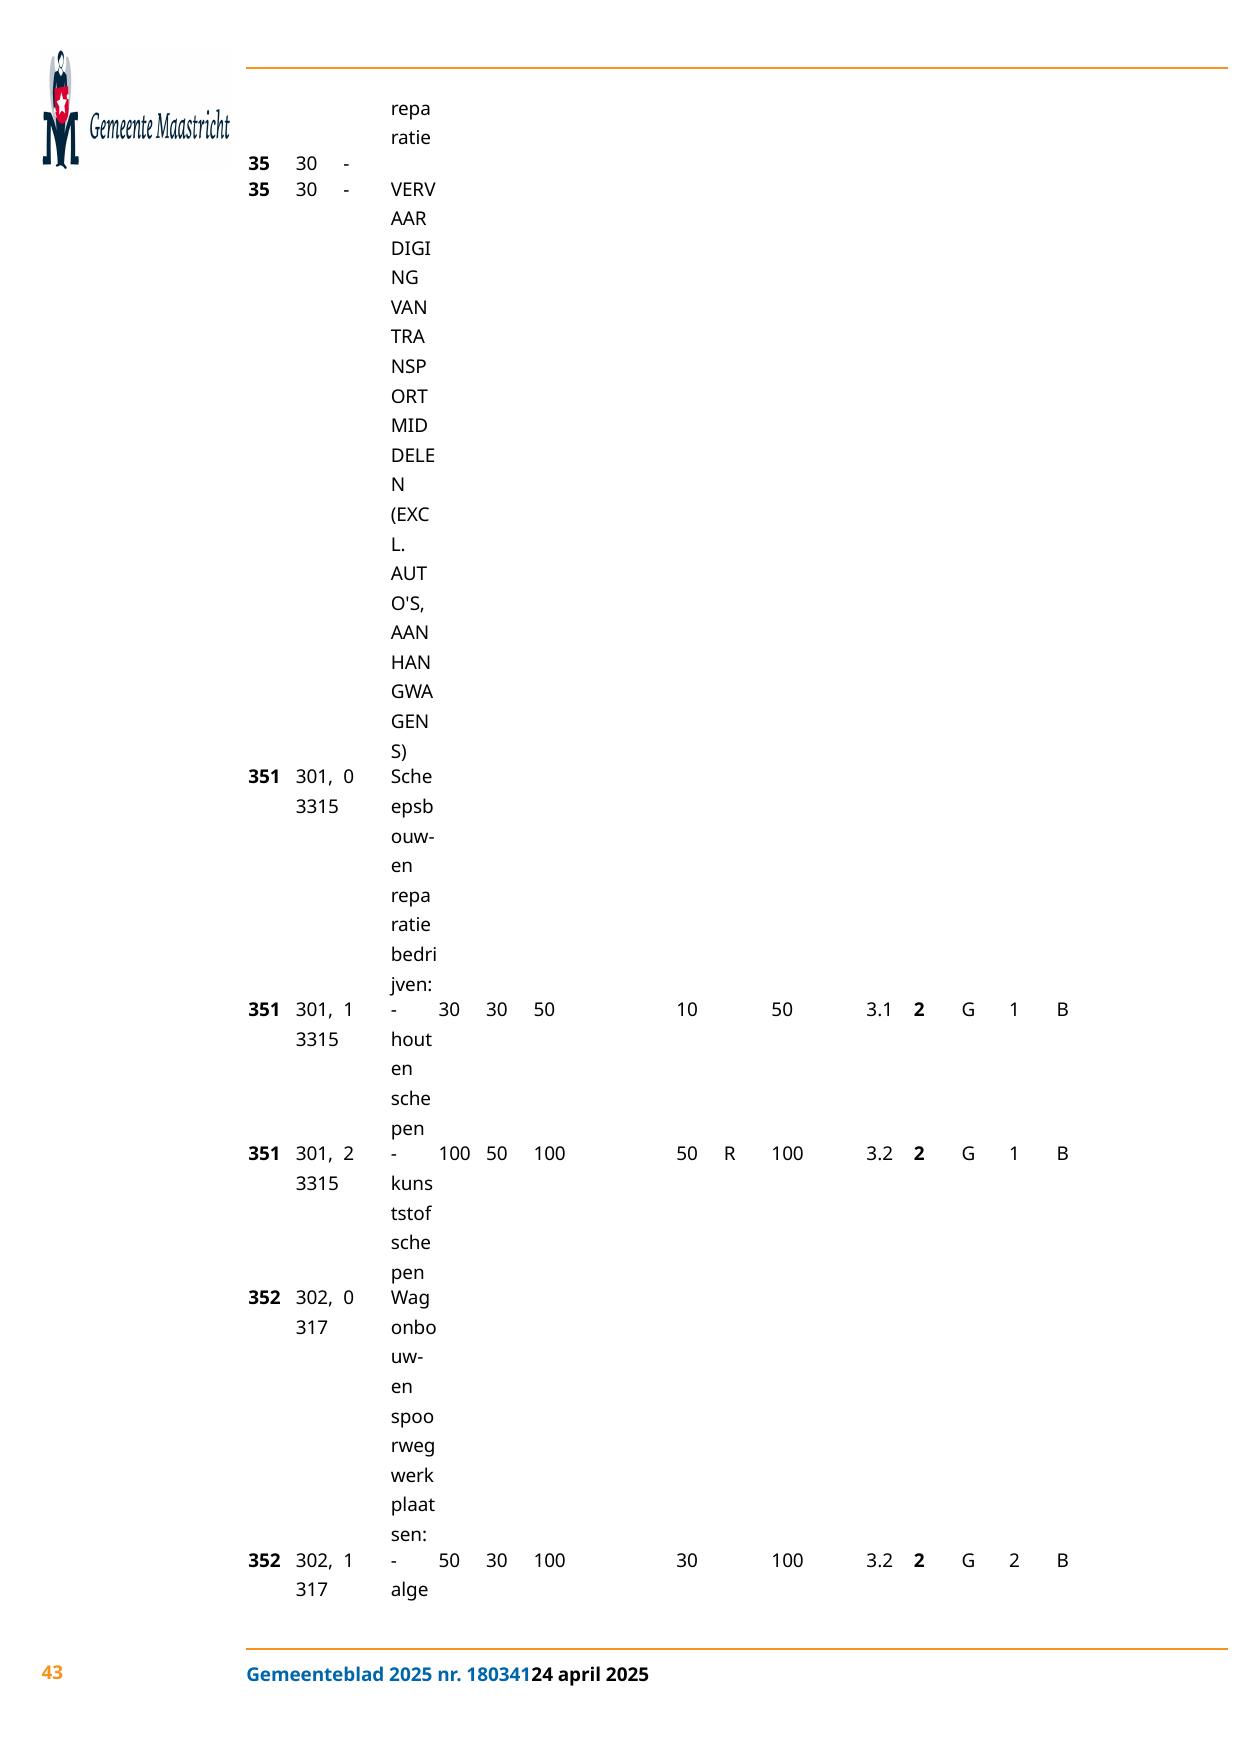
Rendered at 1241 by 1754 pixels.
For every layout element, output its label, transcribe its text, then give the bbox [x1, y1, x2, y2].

table_cell [866, 176, 914, 764]
table_cell [914, 176, 961, 764]
table_cell 35 [248, 150, 296, 176]
table_cell [581, 150, 628, 176]
table_cell Wagonbouw- en spoorwegwerkplaatsen: [391, 1285, 438, 1547]
table_cell 10 [676, 996, 723, 1141]
table_cell - [343, 150, 391, 176]
table_cell [1104, 1141, 1152, 1284]
table_cell G [961, 1547, 1009, 1602]
table_cell 302, 317 [296, 1285, 343, 1547]
table_cell [581, 1285, 628, 1547]
table_cell [866, 95, 914, 150]
table_cell [438, 150, 486, 176]
table_cell [819, 95, 866, 150]
table_cell [1104, 1547, 1152, 1602]
table_cell R [724, 1141, 771, 1284]
table_cell 2 [914, 1141, 961, 1284]
table_cell [914, 95, 961, 150]
table_cell [438, 1285, 486, 1547]
table_cell 1 [1009, 996, 1056, 1141]
table_cell [296, 95, 343, 150]
table_cell [533, 95, 581, 150]
table_cell 30 [296, 150, 343, 176]
table_cell [866, 150, 914, 176]
table_cell [629, 764, 676, 996]
table_cell 50 [438, 1547, 486, 1602]
table_cell 352 [248, 1285, 296, 1547]
table_cell [866, 764, 914, 996]
table_cell [438, 176, 486, 764]
table_cell 30 [486, 1547, 533, 1602]
table_cell [533, 764, 581, 996]
table_cell 100 [533, 1547, 581, 1602]
table_cell 100 [438, 1141, 486, 1284]
table_cell [1104, 95, 1152, 150]
table_cell [581, 176, 628, 764]
table_cell [819, 1141, 866, 1284]
table_cell [581, 95, 628, 150]
table_cell 50 [771, 996, 819, 1141]
table_cell [1104, 176, 1152, 764]
table_cell B [1056, 1547, 1104, 1602]
table_cell [486, 1285, 533, 1547]
table_cell [771, 764, 819, 996]
table_cell [819, 996, 866, 1141]
table_cell [724, 150, 771, 176]
table_cell [771, 1285, 819, 1547]
table_cell 351 [248, 764, 296, 996]
table_cell 100 [771, 1141, 819, 1284]
table_cell [581, 1141, 628, 1284]
table_cell 100 [771, 1547, 819, 1602]
table_cell [1104, 1285, 1152, 1547]
table_cell [533, 1285, 581, 1547]
table_cell [866, 1285, 914, 1547]
table_cell [771, 150, 819, 176]
table_cell [391, 150, 438, 176]
table_cell reparatie [391, 95, 438, 150]
table_cell 1 [343, 996, 391, 1141]
table_cell [1009, 764, 1056, 996]
table_cell [629, 1547, 676, 1602]
table_cell [771, 176, 819, 764]
table_cell [724, 1547, 771, 1602]
table_cell [1056, 95, 1104, 150]
table_cell [1009, 150, 1056, 176]
table_cell 50 [486, 1141, 533, 1284]
table_cell G [961, 996, 1009, 1141]
table_cell [1056, 1285, 1104, 1547]
table_cell 3.2 [866, 1141, 914, 1284]
table_cell 0 [343, 1285, 391, 1547]
table_cell [724, 176, 771, 764]
table_cell 100 [533, 1141, 581, 1284]
table_cell - [343, 176, 391, 764]
table_cell [676, 1285, 723, 1547]
table_cell 2 [914, 996, 961, 1141]
table_cell B [1056, 996, 1104, 1141]
table_cell 302, 317 [296, 1547, 343, 1602]
table_cell [486, 176, 533, 764]
table_cell 30 [676, 1547, 723, 1602]
table_cell [343, 95, 391, 150]
table_cell [486, 150, 533, 176]
table_cell [629, 1285, 676, 1547]
table_cell 2 [1009, 1547, 1056, 1602]
table_cell 3.1 [866, 996, 914, 1141]
table_cell [819, 1285, 866, 1547]
table_cell [914, 764, 961, 996]
table_cell [724, 996, 771, 1141]
table_cell 352 [248, 1547, 296, 1602]
table_cell [676, 764, 723, 996]
table_cell [676, 95, 723, 150]
table_cell - houten schepen [391, 996, 438, 1141]
table_cell [1104, 764, 1152, 996]
table_cell [819, 764, 866, 996]
table_cell 2 [343, 1141, 391, 1284]
table_cell [724, 1285, 771, 1547]
table_cell [629, 176, 676, 764]
table_cell [724, 764, 771, 996]
picture [41, 47, 231, 172]
table_cell [1056, 176, 1104, 764]
table_cell [533, 150, 581, 176]
table_cell [629, 150, 676, 176]
table_cell [819, 150, 866, 176]
table_cell [914, 150, 961, 176]
table_cell [771, 95, 819, 150]
table_cell B [1056, 1141, 1104, 1284]
table_cell [438, 95, 486, 150]
table_cell [676, 150, 723, 176]
table_cell [486, 95, 533, 150]
table_cell Scheepsbouw- en reparatiebedrijven: [391, 764, 438, 996]
table_cell [724, 95, 771, 150]
table_cell [629, 1141, 676, 1284]
table_cell G [961, 1141, 1009, 1284]
table_cell [961, 764, 1009, 996]
table_cell [1009, 95, 1056, 150]
table_cell [629, 95, 676, 150]
table_cell 351 [248, 996, 296, 1141]
table_cell [629, 996, 676, 1141]
table_cell [581, 764, 628, 996]
table_cell 30 [486, 996, 533, 1141]
table_cell [248, 95, 296, 150]
table_cell [961, 95, 1009, 150]
table_cell [438, 764, 486, 996]
table_cell [581, 1547, 628, 1602]
table_cell 1 [1009, 1141, 1056, 1284]
table_cell [961, 176, 1009, 764]
table_cell - kunststof schepen [391, 1141, 438, 1284]
table_cell [1056, 150, 1104, 176]
table_cell [819, 1547, 866, 1602]
table_cell [1009, 1285, 1056, 1547]
table_cell 1 [343, 1547, 391, 1602]
table_cell VERVAARDIGING VAN TRANSPORTMIDDELEN (EXCL. AUTO'S, AANHANGWAGENS) [391, 176, 438, 764]
table_cell [819, 176, 866, 764]
table_cell 50 [533, 996, 581, 1141]
table_cell 351 [248, 1141, 296, 1284]
table_cell [486, 764, 533, 996]
table_cell 2 [914, 1547, 961, 1602]
table_cell [1009, 176, 1056, 764]
table_cell [961, 1285, 1009, 1547]
table_cell 301, 3315 [296, 1141, 343, 1284]
table_cell 301, 3315 [296, 996, 343, 1141]
table_cell [1104, 150, 1152, 176]
table_cell 0 [343, 764, 391, 996]
table_cell 50 [676, 1141, 723, 1284]
table_cell [914, 1285, 961, 1547]
table_cell [1104, 996, 1152, 1141]
table_cell - alge [391, 1547, 438, 1602]
table_cell 35 [248, 176, 296, 764]
table_cell [676, 176, 723, 764]
table_cell [1056, 764, 1104, 996]
table_cell 301, 3315 [296, 764, 343, 996]
table_cell 3.2 [866, 1547, 914, 1602]
table_cell [961, 150, 1009, 176]
table_cell 30 [438, 996, 486, 1141]
table_cell [533, 176, 581, 764]
table_cell 30 [296, 176, 343, 764]
table_cell [581, 996, 628, 1141]
